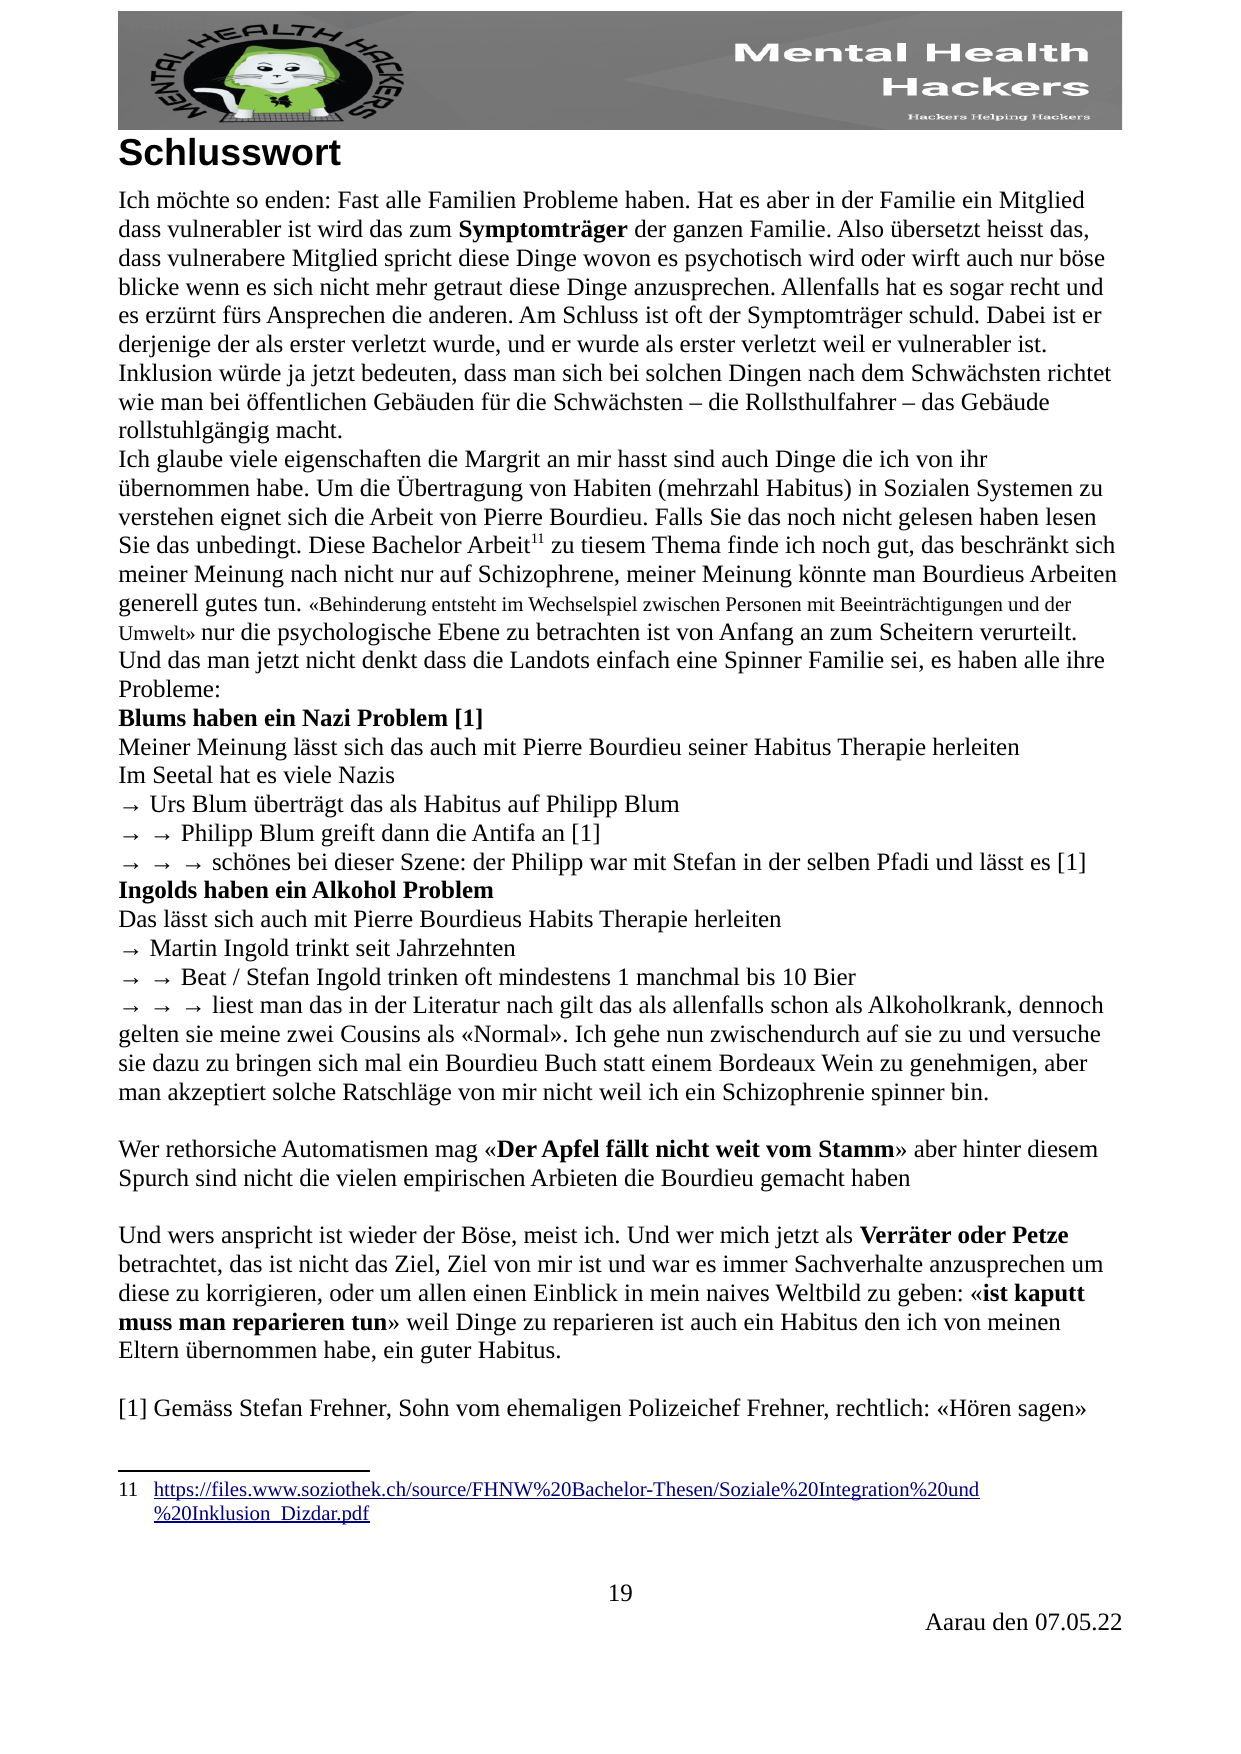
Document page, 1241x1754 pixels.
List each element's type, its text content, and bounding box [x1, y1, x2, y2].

text Blums haben ein Nazi Problem [1] [118, 703, 1122, 732]
text → → Beat / Stefan Ingold trinken oft mindestens 1 manchmal bis 10 Bier [118, 962, 1122, 990]
text Ingolds haben ein Alkohol Problem [118, 875, 1122, 904]
text https://files.www.soziothek.ch/source/FHNW%20Bachelor-Thesen/Soziale%20Integration%20und%20Inklusion_Dizdar.pdf [118, 1477, 1122, 1525]
text [1] Gemäss Stefan Frehner, Sohn vom ehemaligen Polizeichef Frehner, rechtlich: «Hören sagen» [118, 1393, 1122, 1422]
text Meiner Meinung lässt sich das auch mit Pierre Bourdieu seiner Habitus Therapie herleiten [118, 732, 1122, 760]
text → → → liest man das in der Literatur nach gilt das als allenfalls schon als Alkoholkrank, dennoch gelten sie meine zwei Cousins als «Normal». Ich gehe nun zwischendurch auf sie zu und versuche sie dazu zu bringen sich mal ein Bourdieu Buch statt einem Bordeaux Wein zu genehmigen, aber man akzeptiert solche Ratschläge von mir nicht weil ich ein Schizophrenie spinner bin. [118, 990, 1122, 1105]
text → → Philipp Blum greift dann die Antifa an [1] [118, 818, 1122, 847]
text → → → schönes bei dieser Szene: der Philipp war mit Stefan in der selben Pfadi und lässt es [1] [118, 847, 1122, 875]
text Ich glaube viele eigenschaften die Margrit an mir hasst sind auch Dinge die ich von ihr übernommen habe. Um die Übertragung von Habiten (mehrzahl Habitus) in Sozialen Systemen zu verstehen eignet sich die Arbeit von Pierre Bourdieu. Falls Sie das noch nicht gelesen haben lesen Sie das unbedingt. Diese Bachelor Arbeit zu tiesem Thema finde ich noch gut, das beschränkt sich meiner Meinung nach nicht nur auf Schizophrene, meiner Meinung könnte man Bourdieus Arbeiten generell gutes tun. «Behinderung entsteht im Wechselspiel zwischen Personen mit Beeinträchtigungen und der Umwelt» nur die psychologische Ebene zu betrachten ist von Anfang an zum Scheitern verurteilt. [118, 444, 1122, 645]
text Und wers anspricht ist wieder der Böse, meist ich. Und wer mich jetzt als Verräter oder Petze betrachtet, das ist nicht das Ziel, Ziel von mir ist und war es immer Sachverhalte anzusprechen um diese zu korrigieren, oder um allen einen Einblick in mein naives Weltbild zu geben: «ist kaputt muss man reparieren tun» weil Dinge zu reparieren ist auch ein Habitus den ich von meinen Eltern übernommen habe, ein guter Habitus. [118, 1220, 1122, 1364]
text Ich möchte so enden: Fast alle Familien Probleme haben. Hat es aber in der Familie ein Mitglied dass vulnerabler ist wird das zum Symptomträger der ganzen Familie. Also übersetzt heisst das, dass vulnerabere Mitglied spricht diese Dinge wovon es psychotisch wird oder wirft auch nur böse blicke wenn es sich nicht mehr getraut diese Dinge anzusprechen. Allenfalls hat es sogar recht und es erzürnt fürs Ansprechen die anderen. Am Schluss ist oft der Symptomträger schuld. Dabei ist er derjenige der als erster verletzt wurde, und er wurde als erster verletzt weil er vulnerabler ist. [118, 185, 1122, 358]
text Im Seetal hat es viele Nazis [118, 760, 1122, 789]
subtitle Schlusswort [118, 130, 1122, 173]
text → Urs Blum überträgt das als Habitus auf Philipp Blum [118, 789, 1122, 818]
text Das lässt sich auch mit Pierre Bourdieus Habits Therapie herleiten [118, 904, 1122, 933]
text → Martin Ingold trinkt seit Jahrzehnten [118, 933, 1122, 962]
picture [118, 11, 1123, 130]
text Wer rethorsiche Automatismen mag «Der Apfel fällt nicht weit vom Stamm» aber hinter diesem Spurch sind nicht die vielen empirischen Arbieten die Bourdieu gemacht haben [118, 1134, 1122, 1192]
text Inklusion würde ja jetzt bedeuten, dass man sich bei solchen Dingen nach dem Schwächsten richtet wie man bei öffentlichen Gebäuden für die Schwächsten – die Rollsthulfahrer – das Gebäude rollstuhlgängig macht. [118, 358, 1122, 444]
text Und das man jetzt nicht denkt dass die Landots einfach eine Spinner Familie sei, es haben alle ihre Probleme: [118, 645, 1122, 703]
